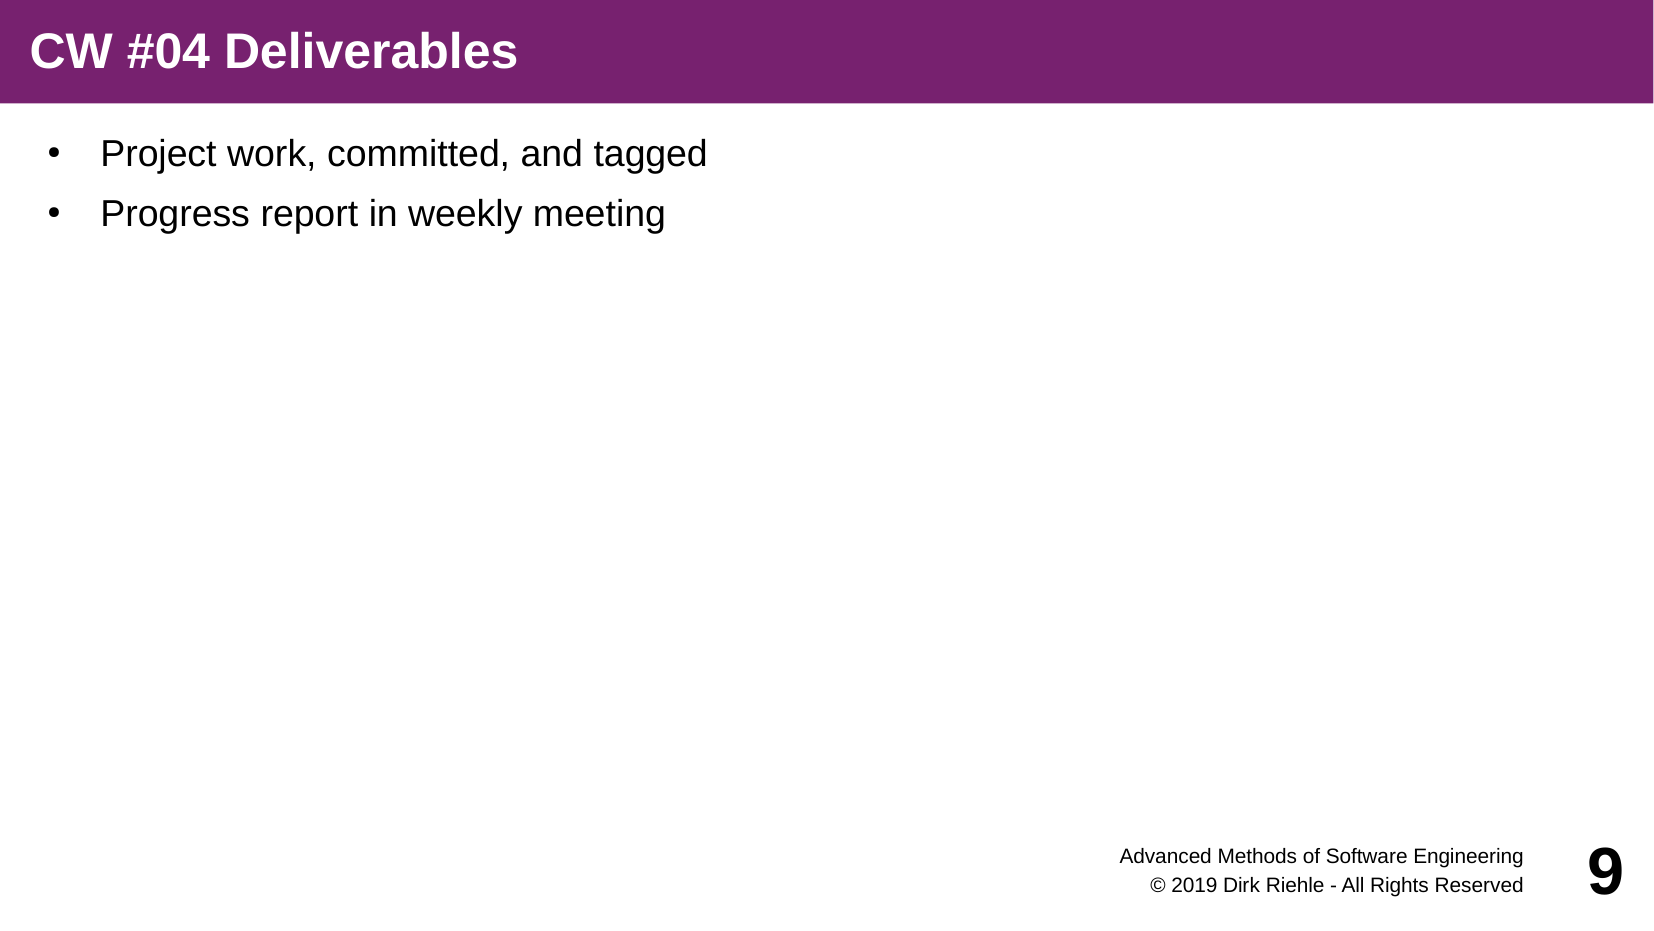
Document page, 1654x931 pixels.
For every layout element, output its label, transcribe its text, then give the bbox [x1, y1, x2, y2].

list Project work, committed, and tagged Progress report in weekly meeting [29, 132, 1625, 798]
title CW #04 Deliverables [0, 0, 1654, 104]
